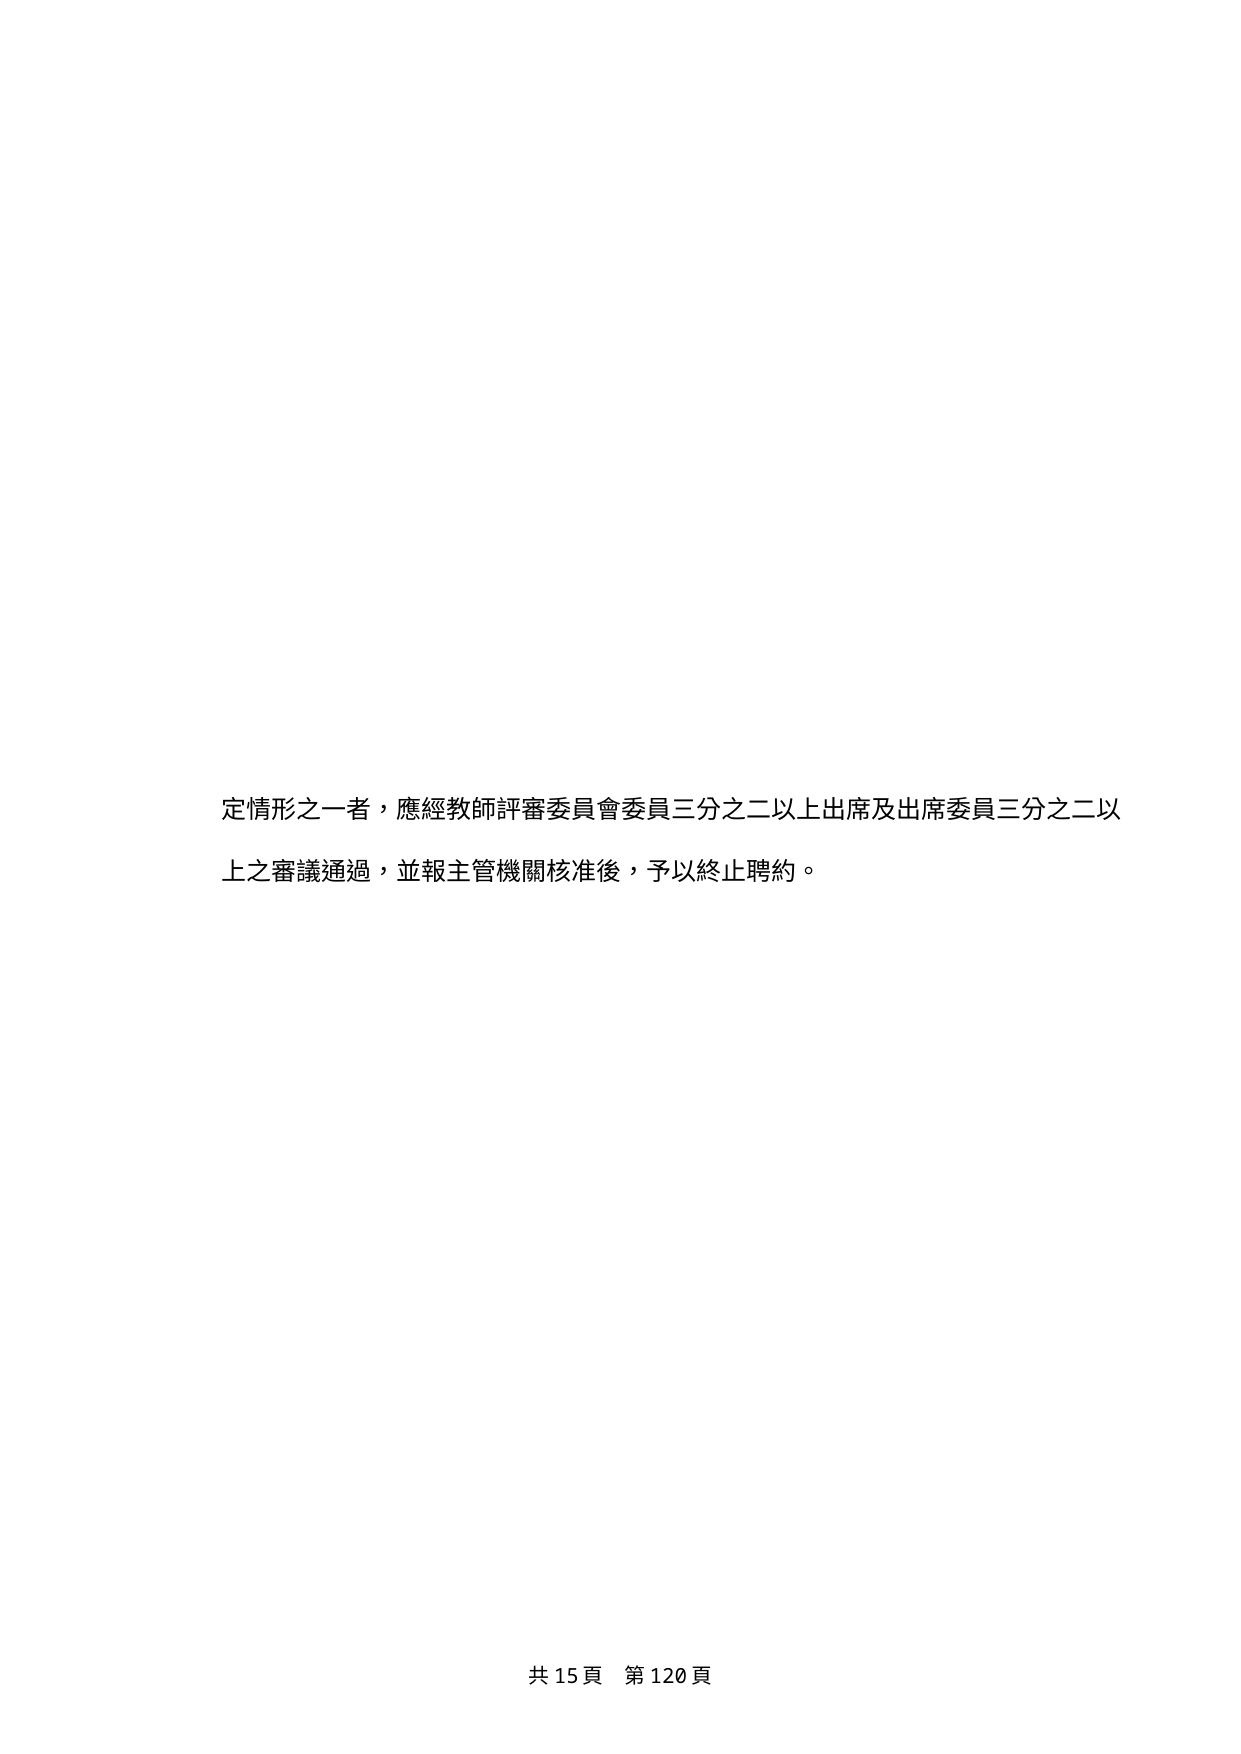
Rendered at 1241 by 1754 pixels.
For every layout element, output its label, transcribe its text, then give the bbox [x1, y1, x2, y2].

text 定情形之一者，應經教師評審委員會委員三分之二以上出席及出席委員三分之二以上之審議通過，並報主管機關核准後，予以終止聘約。 [218, 766, 1122, 891]
